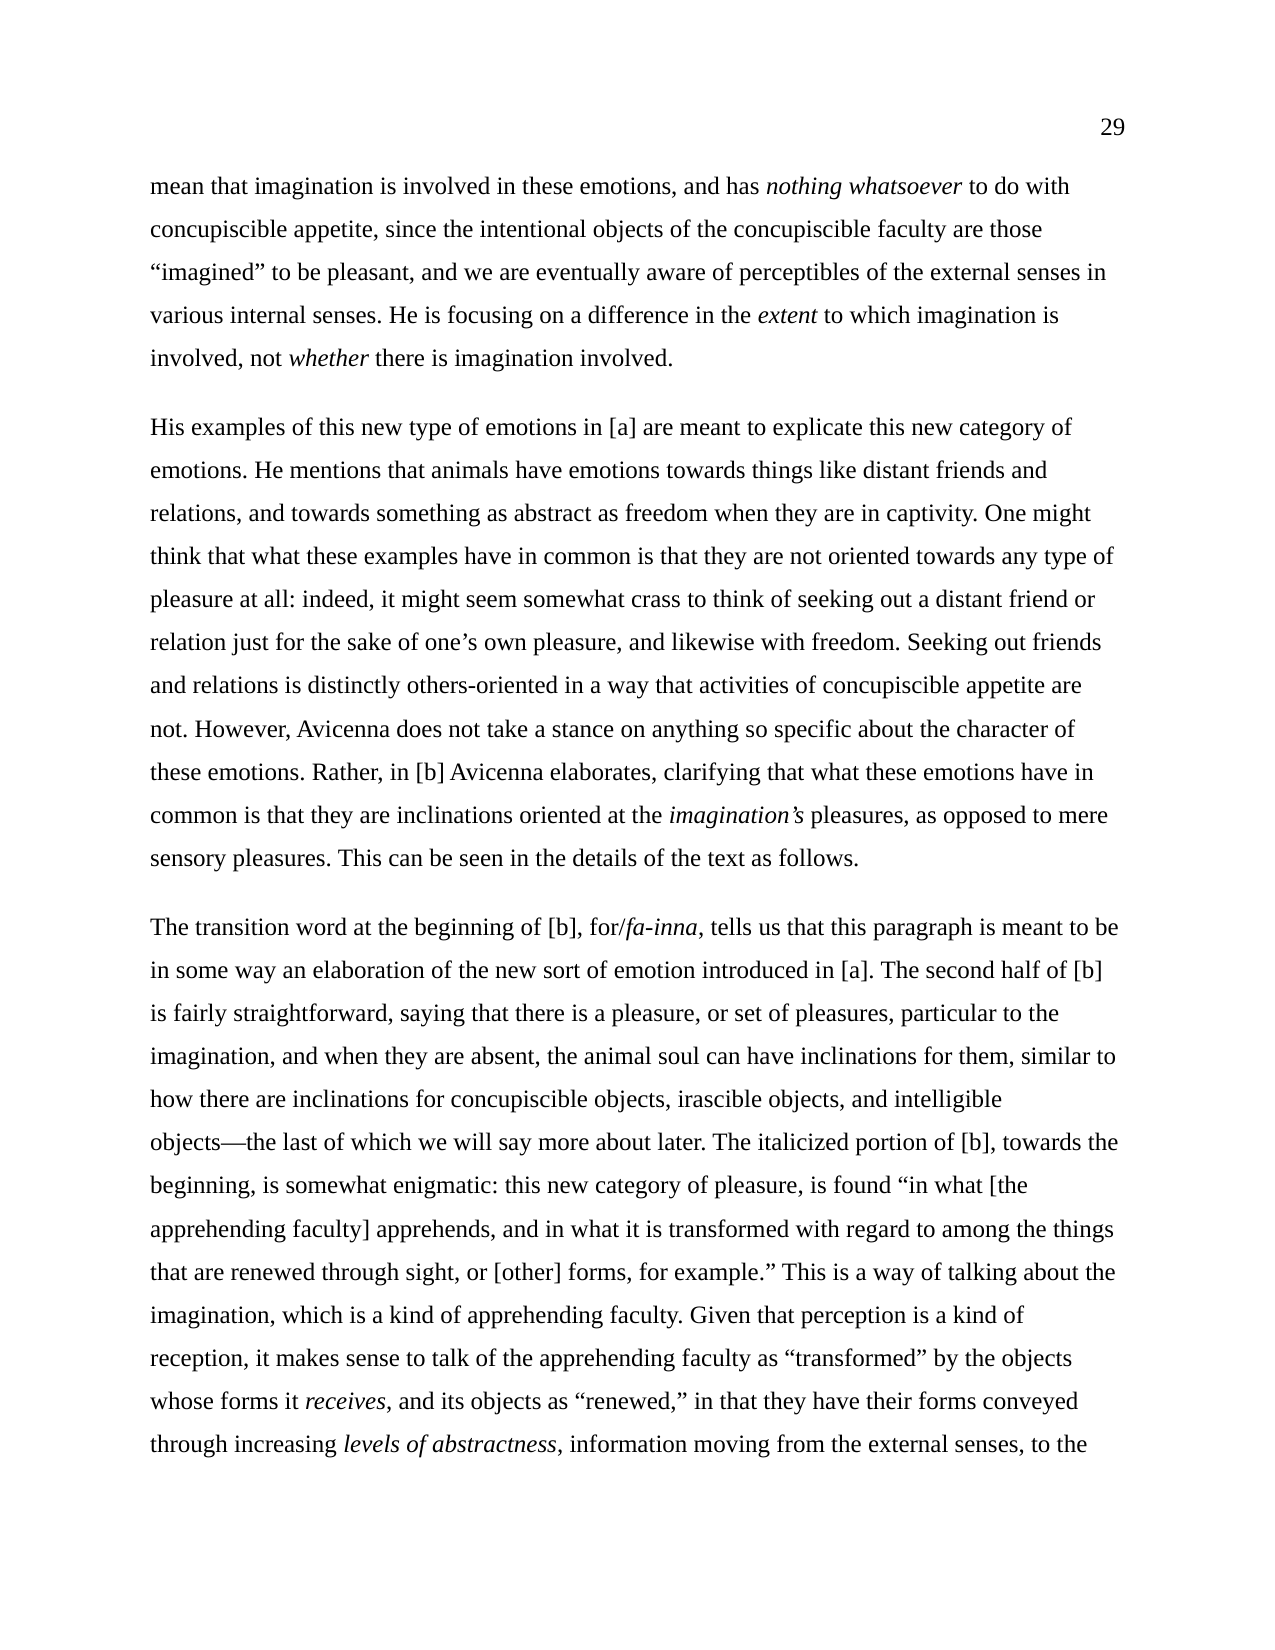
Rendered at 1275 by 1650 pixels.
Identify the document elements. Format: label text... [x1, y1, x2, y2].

text His examples of this new type of emotions in [a] are meant to explicate this new category of emotions. He mentions that animals have emotions towards things like distant friends and relations, and towards something as abstract as freedom when they are in captivity. One might think that what these examples have in common is that they are not oriented towards any type of pleasure at all: indeed, it might seem somewhat crass to think of seeking out a distant friend or relation just for the sake of one’s own pleasure, and likewise with freedom. Seeking out friends and relations is distinctly others-oriented in a way that activities of concupiscible appetite are not. However, Avicenna does not take a stance on anything so specific about the character of these emotions. Rather, in [b] Avicenna elaborates, clarifying that what these emotions have in common is that they are inclinations oriented at the imagination’s pleasures, as opposed to mere sensory pleasures. This can be seen in the details of the text as follows. [150, 412, 1125, 872]
text The transition word at the beginning of [b], for/fa-inna, tells us that this paragraph is meant to be in some way an elaboration of the new sort of emotion introduced in [a]. The second half of [b] is fairly straightforward, saying that there is a pleasure, or set of pleasures, particular to the imagination, and when they are absent, the animal soul can have inclinations for them, similar to how there are inclinations for concupiscible objects, irascible objects, and intelligible objects―the last of which we will say more about later. The italicized portion of [b], towards the beginning, is somewhat enigmatic: this new category of pleasure, is found “in what [the apprehending faculty] apprehends, and in what it is transformed with regard to among the things that are renewed through sight, or [other] forms, for example.” This is a way of talking about the imagination, which is a kind of apprehending faculty. Given that perception is a kind of reception, it makes sense to talk of the apprehending faculty as “transformed” by the objects whose forms it receives, and its objects as “renewed,” in that they have their forms conveyed through increasing levels of abstractness, information moving from the external senses, to the [150, 912, 1125, 1458]
text mean that imagination is involved in these emotions, and has nothing whatsoever to do with concupiscible appetite, since the intentional objects of the concupiscible faculty are those “imagined” to be pleasant, and we are eventually aware of perceptibles of the external senses in various internal senses. He is focusing on a difference in the extent to which imagination is involved, not whether there is imagination involved. [150, 171, 1125, 372]
